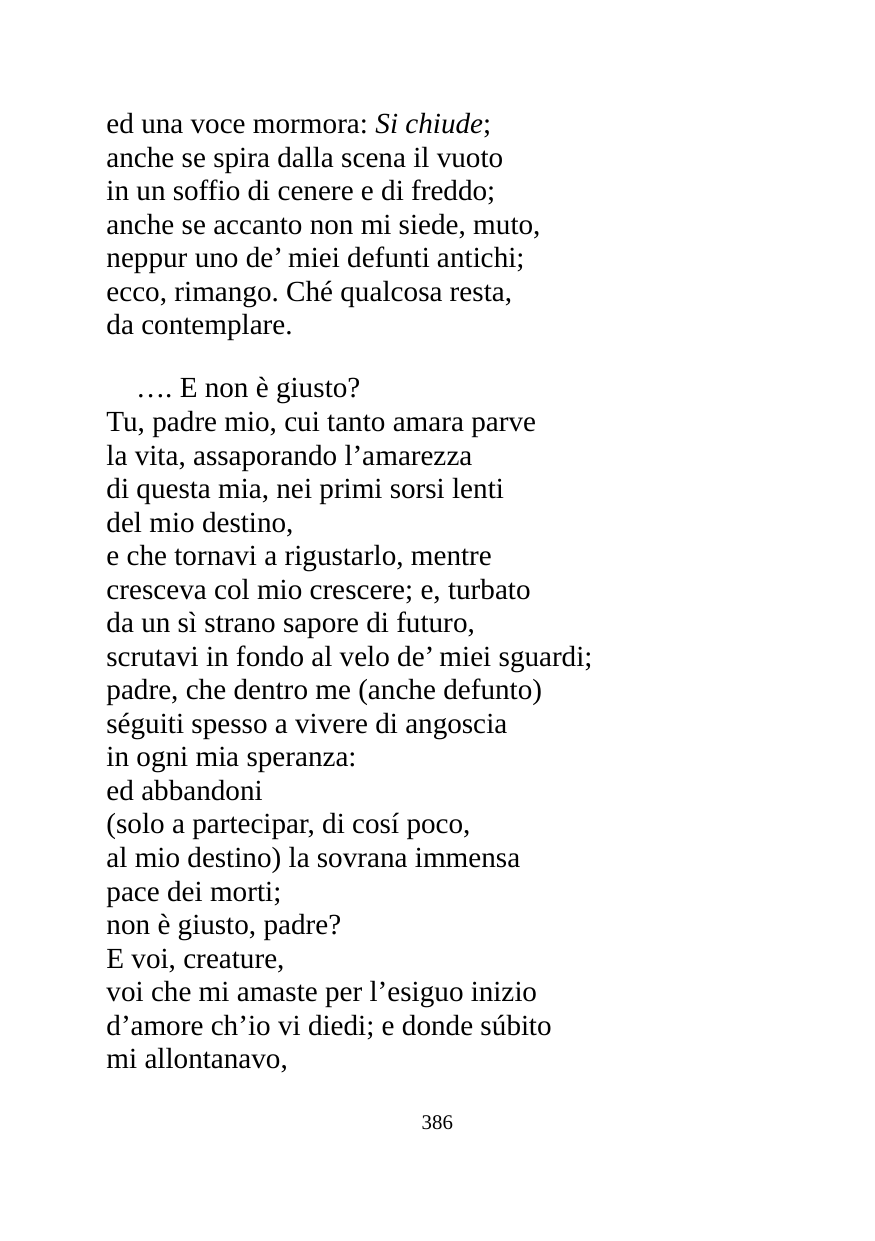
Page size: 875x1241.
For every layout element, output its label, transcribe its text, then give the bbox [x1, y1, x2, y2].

text …. E non è giusto? Tu, padre mio, cui tanto amara parve la vita, assaporando l’amarezza di questa mia, nei primi sorsi lenti del mio destino, e che tornavi a rigustarlo, mentre cresceva col mio crescere; e, turbato da un sì strano sapore di futuro, scrutavi in fondo al velo de’ miei sguardi; padre, che dentro me (anche defunto) séguiti spesso a vivere di angoscia in ogni mia speranza: ed abbandoni (solo a partecipar, di cosí poco, al mio destino) la sovrana immensa pace dei morti; non è giusto, padre? E voi, creature, voi che mi amaste per l’esiguo inizio d’amore ch’io vi diedi; e donde súbito mi allontanavo, [106, 371, 768, 1075]
text ed una voce mormora: Si chiude; anche se spira dalla scena il vuoto in un soffio di cenere e di freddo; anche se accanto non mi siede, muto, neppur uno de’ miei defunti antichi; ecco, rimango. Ché qualcosa resta, da contemplare. [106, 106, 768, 341]
